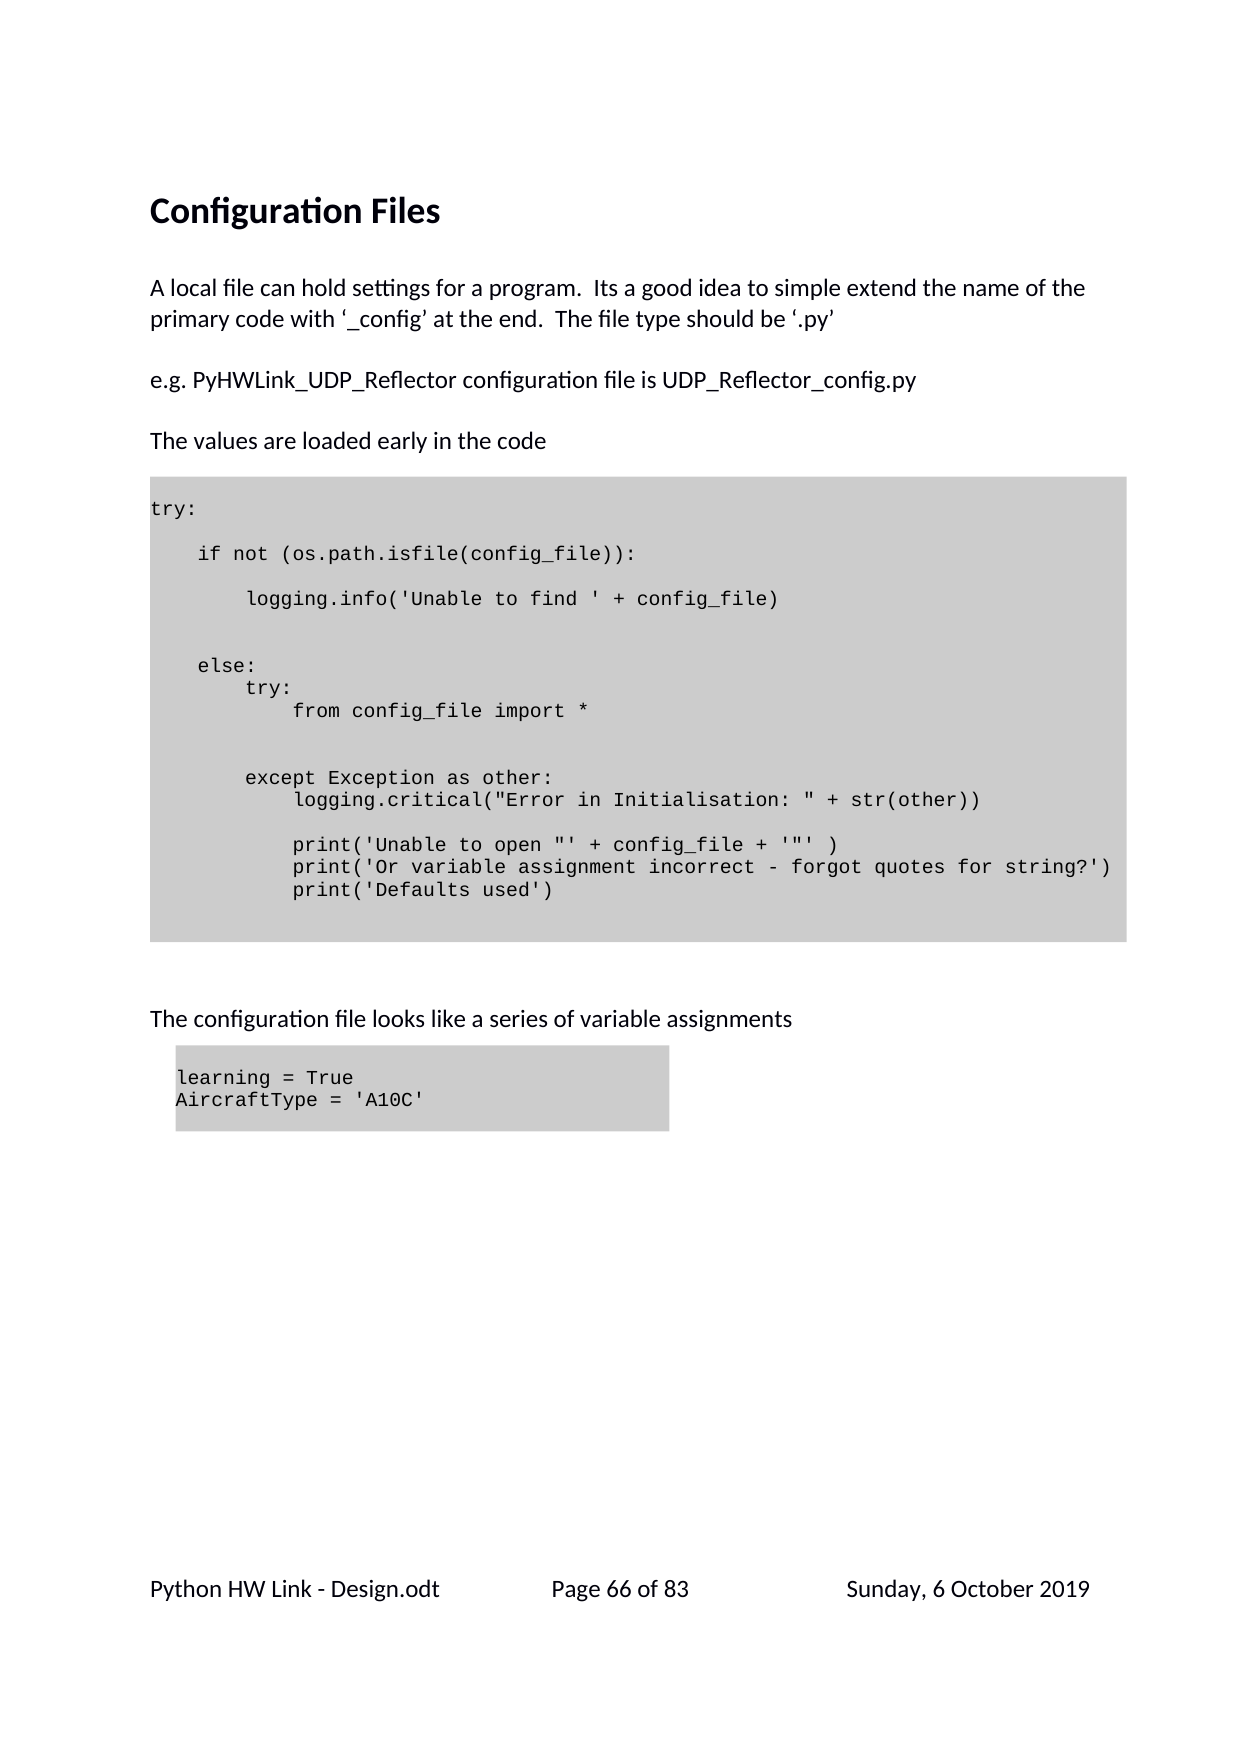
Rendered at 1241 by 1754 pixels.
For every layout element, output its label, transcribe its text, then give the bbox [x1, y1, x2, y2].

subtitle Configuration Files [150, 187, 1090, 233]
text e.g. PyHWLink_UDP_Reflector configuration file is UDP_Reflector_config.py [150, 364, 1090, 394]
text The values are loaded early in the code [150, 425, 1090, 455]
text A local file can hold settings for a program. Its a good idea to simple extend the name of the primary code with ‘_config’ at the end. The file type should be ‘.py’ [150, 272, 1090, 333]
text The configuration file looks like a series of variable assignments [150, 1003, 1090, 1034]
